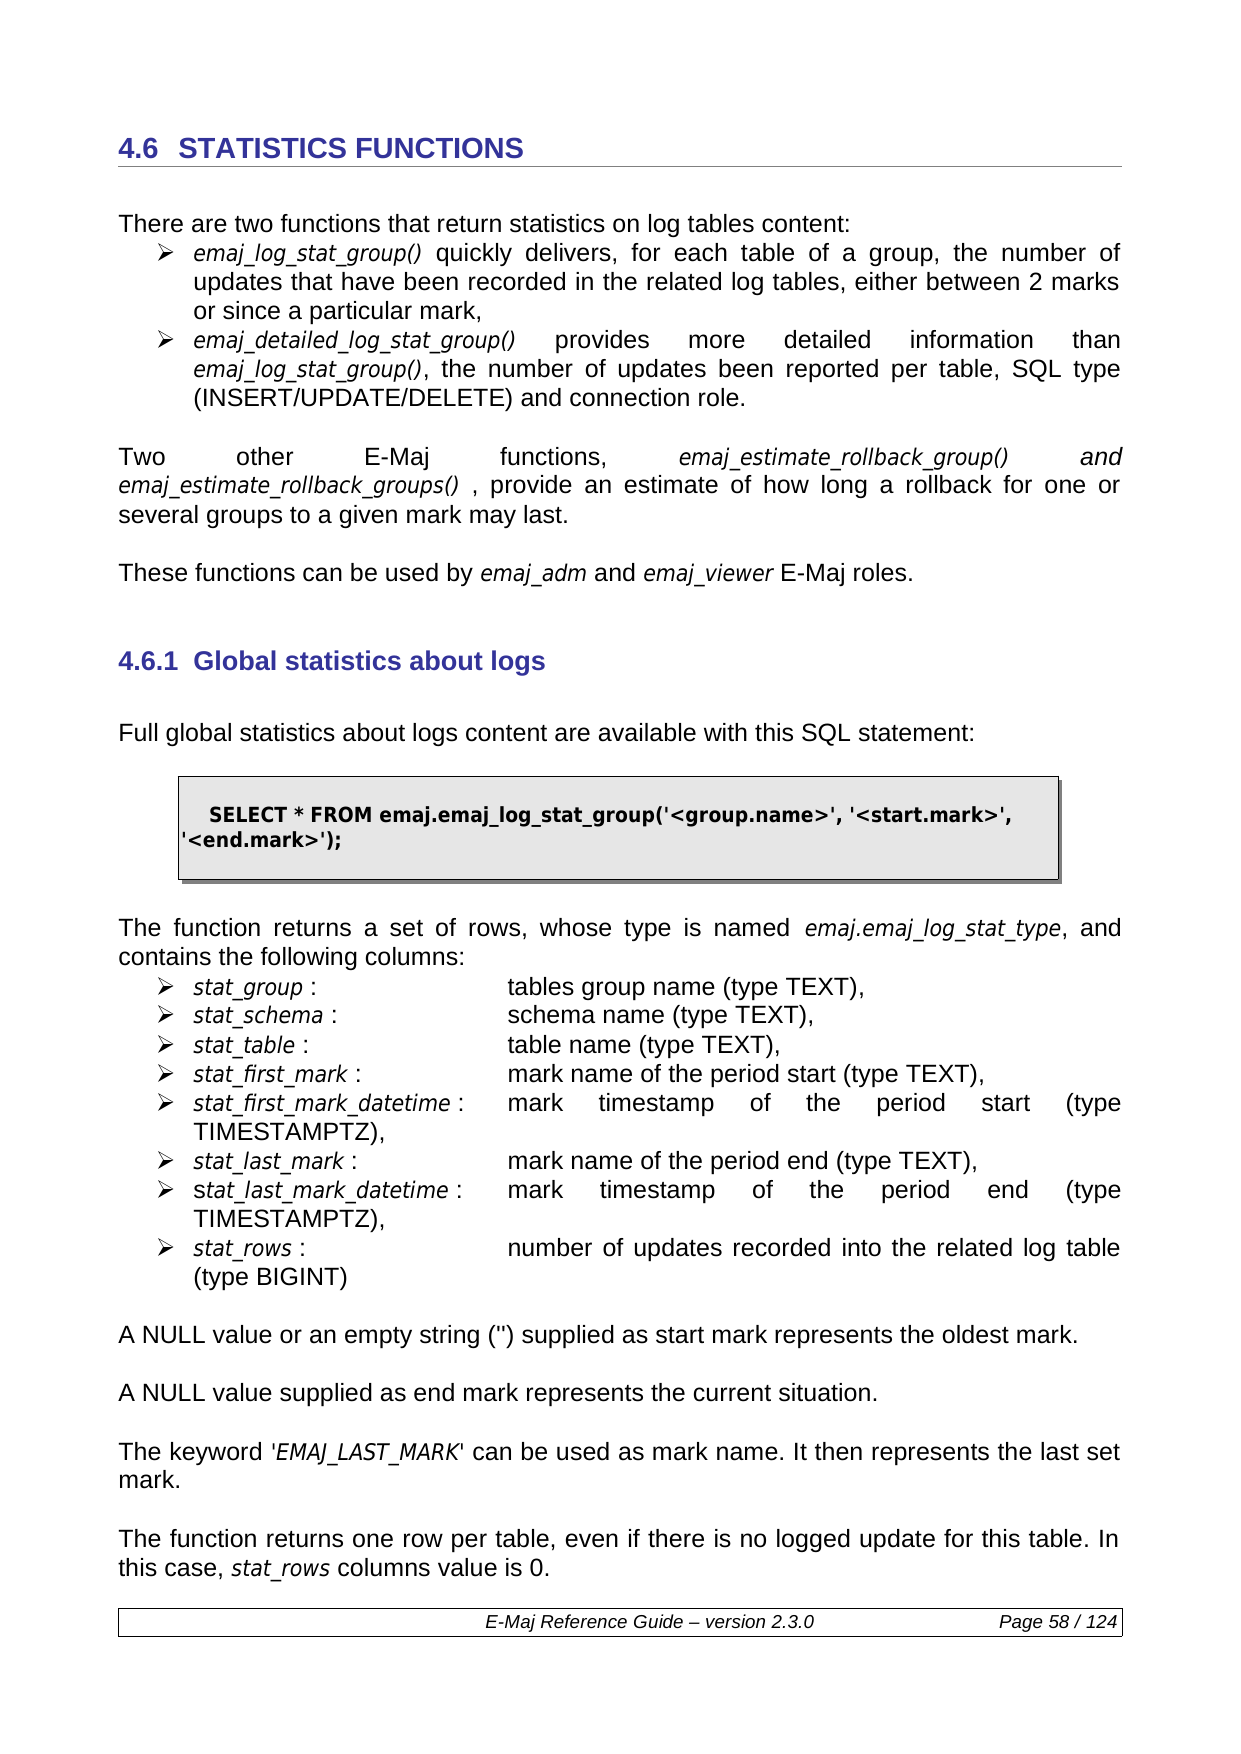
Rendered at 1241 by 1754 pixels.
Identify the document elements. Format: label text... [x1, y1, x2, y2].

text There are two functions that return statistics on log tables content: [118, 209, 1122, 238]
list stat_group : tables group name (type TEXT), [156, 971, 1122, 1000]
subtitle Global statistics about logs [118, 645, 1122, 676]
text These functions can be used by emaj_adm and emaj_viewer E-Maj roles. [118, 558, 1122, 587]
list stat_table : table name (type TEXT), [156, 1029, 1122, 1058]
list stat_last_mark : mark name of the period end (type TEXT), [156, 1146, 1122, 1175]
text A NULL value or an empty string ('') supplied as start mark represents the oldest mark. [118, 1291, 1122, 1349]
subtitle Statistics functions [118, 131, 1122, 166]
list stat_first_mark : mark name of the period start (type TEXT), [156, 1058, 1122, 1088]
list emaj_log_stat_group() quickly delivers, for each table of a group, the number of updates that have been recorded in the related log tables, either between 2 marks or since a particular mark, [156, 238, 1122, 325]
list stat_last_mark_datetime : mark timestamp of the period end (type TIMESTAMPTZ), [156, 1175, 1122, 1233]
list emaj_detailed_log_stat_group() provides more detailed information than emaj_log_stat_group(), the number of updates been reported per table, SQL type (INSERT/UPDATE/DELETE) and connection role. [156, 325, 1122, 412]
text Two other E-Maj functions, emaj_estimate_rollback_group() and emaj_estimate_rollback_groups() , provide an estimate of how long a rollback for one or several groups to a given mark may last. [118, 441, 1122, 528]
list stat_rows : number of updates recorded into the related log table (type BIGINT) [156, 1233, 1122, 1291]
text The function returns a set of rows, whose type is named emaj.emaj_log_stat_type, and contains the following columns: [118, 913, 1122, 971]
text The keyword 'EMAJ_LAST_MARK' can be used as mark name. It then represents the last set mark. [118, 1436, 1122, 1494]
text Full global statistics about logs content are available with this SQL statement: [118, 717, 1122, 746]
list stat_first_mark_datetime : mark timestamp of the period start (type TIMESTAMPTZ), [156, 1088, 1122, 1146]
list stat_schema : schema name (type TEXT), [156, 1000, 1122, 1029]
text The function returns one row per table, even if there is no logged update for this table. In this case, stat_rows columns value is 0. [118, 1523, 1122, 1582]
text A NULL value supplied as end mark represents the current situation. [118, 1378, 1122, 1407]
text SELECT * FROM emaj.emaj_log_stat_group('<group.name>', '<start.mark>', '<end.mark>'); [179, 800, 1058, 849]
